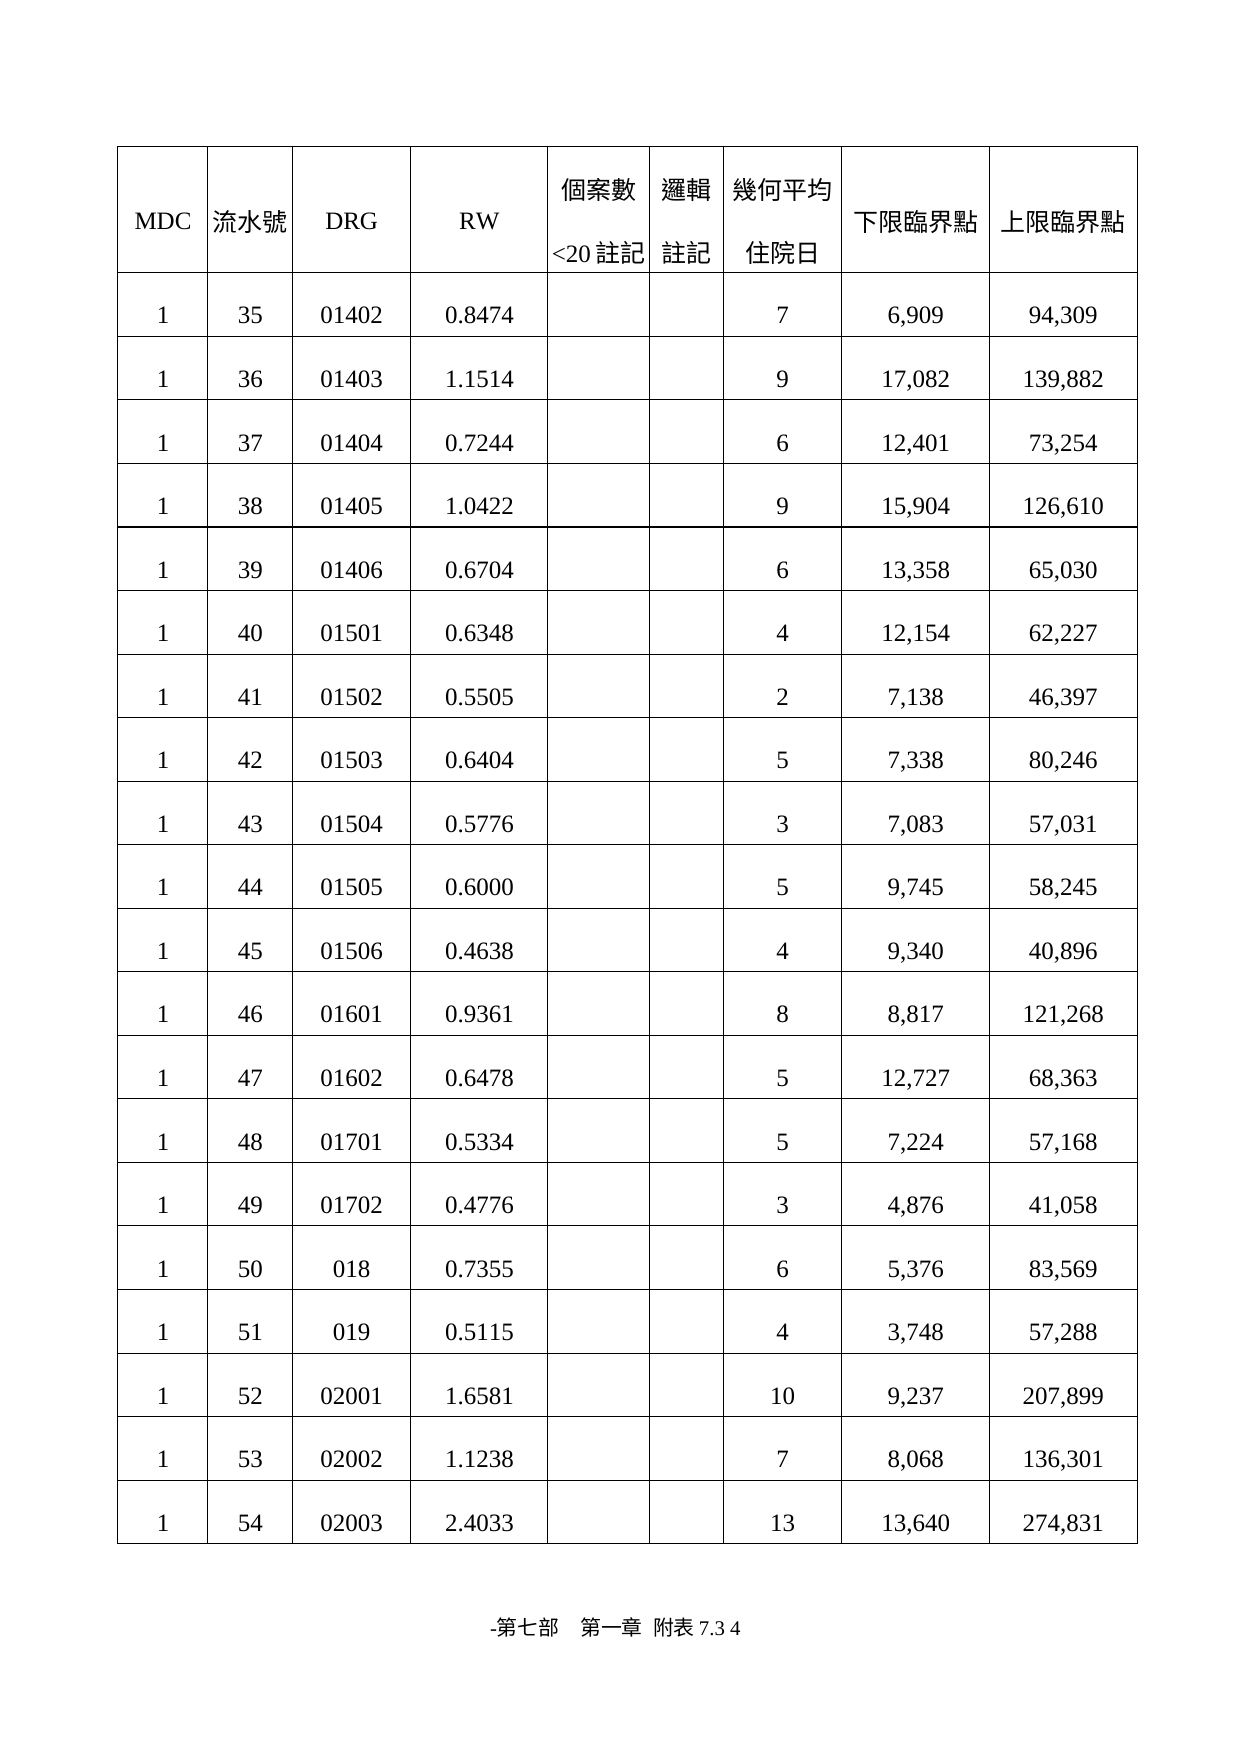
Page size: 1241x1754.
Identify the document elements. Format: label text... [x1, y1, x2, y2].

table_cell 43 [208, 782, 292, 844]
table_cell 40 [208, 591, 292, 653]
table_cell 01503 [293, 718, 410, 781]
table_cell [650, 1290, 723, 1352]
table_cell 1 [118, 909, 207, 971]
table_cell [548, 1036, 649, 1098]
table_cell 1 [118, 1036, 207, 1098]
table_cell [548, 273, 649, 336]
table_cell 3 [724, 1163, 841, 1225]
table_cell [650, 464, 723, 526]
table_cell [650, 1099, 723, 1162]
table_cell 5,376 [842, 1226, 989, 1289]
table_cell [548, 591, 649, 653]
table_cell 6,909 [842, 273, 989, 336]
table_cell [650, 1354, 723, 1416]
table_cell 4 [724, 909, 841, 971]
table_cell 0.4638 [411, 909, 547, 971]
table_cell 49 [208, 1163, 292, 1225]
table_cell 13,640 [842, 1481, 989, 1543]
table_cell 5 [724, 845, 841, 908]
table_cell 126,610 [990, 464, 1137, 526]
table_cell 41,058 [990, 1163, 1137, 1225]
table_cell 1 [118, 655, 207, 717]
table_cell 7,138 [842, 655, 989, 717]
table_cell 4 [724, 1290, 841, 1352]
table_cell [650, 1417, 723, 1479]
table_cell [650, 337, 723, 399]
table_cell [650, 400, 723, 463]
table_cell 37 [208, 400, 292, 463]
table_cell 1 [118, 1163, 207, 1225]
table_cell 0.5776 [411, 782, 547, 844]
table_cell [650, 782, 723, 844]
table_cell 0.6404 [411, 718, 547, 781]
table_cell 9,237 [842, 1354, 989, 1416]
table_cell 12,401 [842, 400, 989, 463]
table_cell 0.6348 [411, 591, 547, 653]
table_cell 136,301 [990, 1417, 1137, 1479]
table_cell 01406 [293, 528, 410, 590]
table_cell 0.6478 [411, 1036, 547, 1098]
table_cell 1 [118, 273, 207, 336]
table_cell 39 [208, 528, 292, 590]
table_cell 5 [724, 1036, 841, 1098]
table_cell [650, 273, 723, 336]
table_header 幾何平均 住院日 [724, 147, 841, 272]
table_header MDC [118, 147, 207, 272]
table_cell 1 [118, 337, 207, 399]
table_cell 46 [208, 972, 292, 1035]
table_cell 0.4776 [411, 1163, 547, 1225]
table_cell [548, 1290, 649, 1352]
table_cell 0.9361 [411, 972, 547, 1035]
table_cell 1 [118, 400, 207, 463]
table_cell 1 [118, 718, 207, 781]
table_cell 274,831 [990, 1481, 1137, 1543]
table_cell 40,896 [990, 909, 1137, 971]
table_cell 53 [208, 1417, 292, 1479]
table_cell 1 [118, 1417, 207, 1479]
table_cell 52 [208, 1354, 292, 1416]
table_cell 121,268 [990, 972, 1137, 1035]
table_cell 0.6000 [411, 845, 547, 908]
table_cell 4 [724, 591, 841, 653]
table_cell 139,882 [990, 337, 1137, 399]
table_cell 7,224 [842, 1099, 989, 1162]
table_cell 8,068 [842, 1417, 989, 1479]
table_cell 7 [724, 273, 841, 336]
table_cell 54 [208, 1481, 292, 1543]
table_cell [650, 1481, 723, 1543]
table_cell [548, 718, 649, 781]
table_cell 01504 [293, 782, 410, 844]
table_header DRG [293, 147, 410, 272]
table_cell 1.1514 [411, 337, 547, 399]
table_cell 019 [293, 1290, 410, 1352]
table_cell 7 [724, 1417, 841, 1479]
table_cell 1 [118, 1099, 207, 1162]
table_cell 57,031 [990, 782, 1137, 844]
table_cell 36 [208, 337, 292, 399]
table_cell [548, 1163, 649, 1225]
table_cell 1 [118, 782, 207, 844]
table_cell 018 [293, 1226, 410, 1289]
table_cell 1 [118, 1481, 207, 1543]
table_cell 6 [724, 528, 841, 590]
table_cell [548, 528, 649, 590]
table_cell 01402 [293, 273, 410, 336]
table_cell 2.4033 [411, 1481, 547, 1543]
table_cell 0.7244 [411, 400, 547, 463]
table_cell 57,288 [990, 1290, 1137, 1352]
table_cell 1 [118, 972, 207, 1035]
table_cell 7,338 [842, 718, 989, 781]
table_cell 3,748 [842, 1290, 989, 1352]
table_header 個案數<20註記 [548, 147, 649, 272]
table_header 上限臨界點 [990, 147, 1137, 272]
table_cell 1 [118, 591, 207, 653]
table_cell 5 [724, 718, 841, 781]
table_cell 68,363 [990, 1036, 1137, 1098]
table_cell [650, 909, 723, 971]
table_cell 9,745 [842, 845, 989, 908]
table_cell 42 [208, 718, 292, 781]
table_cell [650, 972, 723, 1035]
table_cell [548, 1354, 649, 1416]
table_cell [548, 782, 649, 844]
table_cell [548, 972, 649, 1035]
table_cell [548, 400, 649, 463]
table_cell 02002 [293, 1417, 410, 1479]
table_cell [548, 845, 649, 908]
table_cell 94,309 [990, 273, 1137, 336]
table_cell 0.7355 [411, 1226, 547, 1289]
table_cell 01506 [293, 909, 410, 971]
table_cell 01702 [293, 1163, 410, 1225]
table_cell 35 [208, 273, 292, 336]
table_cell 57,168 [990, 1099, 1137, 1162]
table_cell [650, 1163, 723, 1225]
table_cell [548, 655, 649, 717]
table_cell [650, 591, 723, 653]
table_cell 13 [724, 1481, 841, 1543]
table_cell [650, 1226, 723, 1289]
table_cell 51 [208, 1290, 292, 1352]
table_cell 1 [118, 845, 207, 908]
table_cell 12,727 [842, 1036, 989, 1098]
table_cell 7,083 [842, 782, 989, 844]
table_cell 5 [724, 1099, 841, 1162]
table_cell 0.5334 [411, 1099, 547, 1162]
table_cell [650, 1036, 723, 1098]
table_cell 01601 [293, 972, 410, 1035]
table_cell 2 [724, 655, 841, 717]
table_cell 0.8474 [411, 273, 547, 336]
table_cell 62,227 [990, 591, 1137, 653]
table_cell [650, 528, 723, 590]
table_cell 9 [724, 464, 841, 526]
table_cell 1 [118, 1226, 207, 1289]
table_cell 46,397 [990, 655, 1137, 717]
table_header 邏輯 註記 [650, 147, 723, 272]
table_header 下限臨界點 [842, 147, 989, 272]
table_cell 17,082 [842, 337, 989, 399]
table_cell [548, 1481, 649, 1543]
table_cell 1 [118, 1354, 207, 1416]
table_cell 02003 [293, 1481, 410, 1543]
table_cell 1 [118, 528, 207, 590]
table_cell 41 [208, 655, 292, 717]
table_cell 12,154 [842, 591, 989, 653]
table_cell 3 [724, 782, 841, 844]
table_cell [650, 845, 723, 908]
table_cell 6 [724, 1226, 841, 1289]
table_cell [548, 909, 649, 971]
table_cell 8 [724, 972, 841, 1035]
table_cell 1 [118, 464, 207, 526]
table_cell 01505 [293, 845, 410, 908]
table_cell [548, 1417, 649, 1479]
table_cell 01404 [293, 400, 410, 463]
table_cell 45 [208, 909, 292, 971]
table_cell [548, 1226, 649, 1289]
table_cell 58,245 [990, 845, 1137, 908]
table_cell 02001 [293, 1354, 410, 1416]
table_cell 01405 [293, 464, 410, 526]
table_cell 207,899 [990, 1354, 1137, 1416]
table_cell [548, 1099, 649, 1162]
table_header 流水號 [208, 147, 292, 272]
table_header RW [411, 147, 547, 272]
table_cell 65,030 [990, 528, 1137, 590]
table_cell 01701 [293, 1099, 410, 1162]
table_cell [650, 718, 723, 781]
table_cell 01502 [293, 655, 410, 717]
table_cell 0.6704 [411, 528, 547, 590]
table_cell 38 [208, 464, 292, 526]
table_cell 8,817 [842, 972, 989, 1035]
table_cell 4,876 [842, 1163, 989, 1225]
table_cell 48 [208, 1099, 292, 1162]
table_cell 47 [208, 1036, 292, 1098]
table_cell 01602 [293, 1036, 410, 1098]
table_cell 44 [208, 845, 292, 908]
table_cell 01501 [293, 591, 410, 653]
table_cell 9 [724, 337, 841, 399]
table_cell 9,340 [842, 909, 989, 971]
table_cell [650, 655, 723, 717]
table_cell 0.5505 [411, 655, 547, 717]
table_cell [548, 337, 649, 399]
table_cell 50 [208, 1226, 292, 1289]
table_cell 1.0422 [411, 464, 547, 526]
table_cell 15,904 [842, 464, 989, 526]
table_cell 0.5115 [411, 1290, 547, 1352]
table_cell 6 [724, 400, 841, 463]
table_cell 80,246 [990, 718, 1137, 781]
table_cell 1.1238 [411, 1417, 547, 1479]
table_cell 1.6581 [411, 1354, 547, 1416]
table_cell 13,358 [842, 528, 989, 590]
table_cell 10 [724, 1354, 841, 1416]
table_cell [548, 464, 649, 526]
table_cell 83,569 [990, 1226, 1137, 1289]
table_cell 1 [118, 1290, 207, 1352]
table_cell 01403 [293, 337, 410, 399]
table_cell 73,254 [990, 400, 1137, 463]
